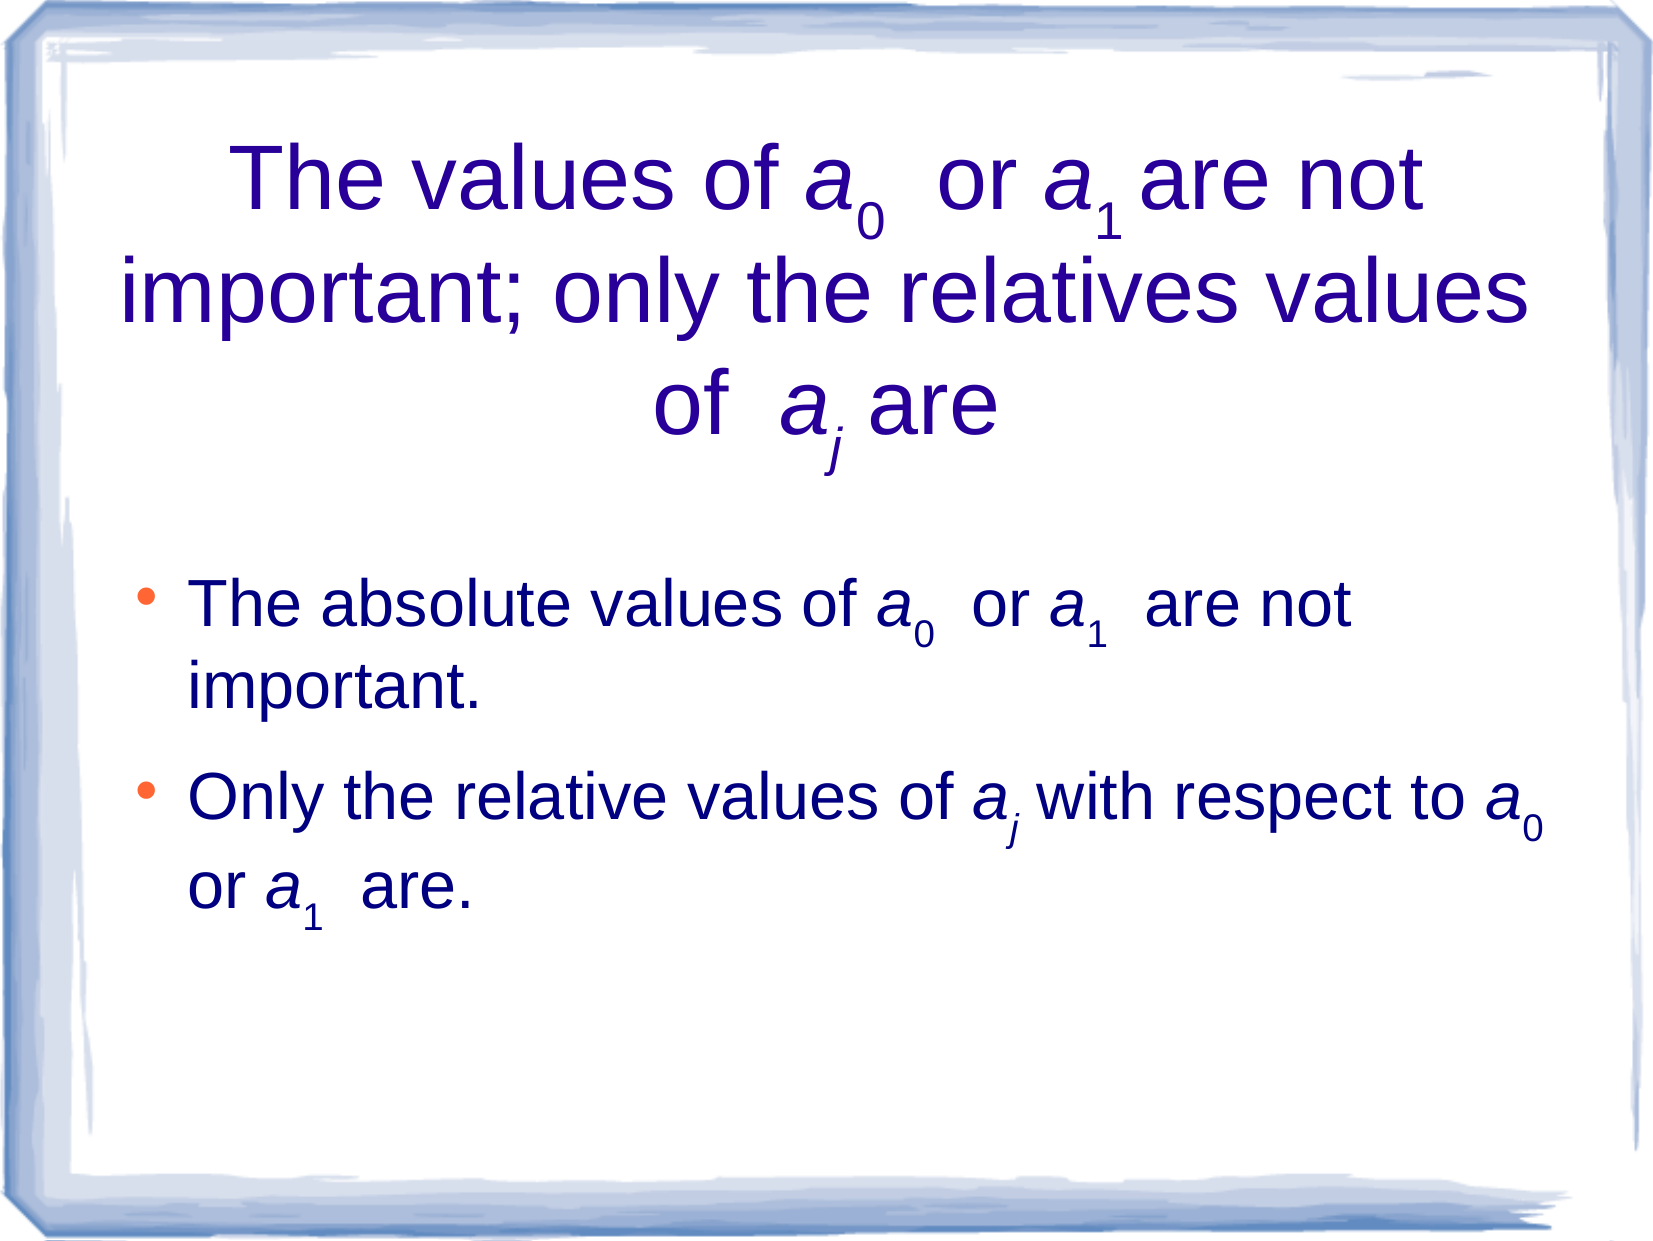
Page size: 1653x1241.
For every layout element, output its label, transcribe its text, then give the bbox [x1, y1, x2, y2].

list The absolute values of a0 or a1 are not important. Only the relative values of aj with respect to a0 or a1 are. [117, 554, 1571, 1144]
title The values of a0 or a1 are not important; only the relatives values of aj are [82, 104, 1571, 473]
picture [0, 0, 1653, 1241]
